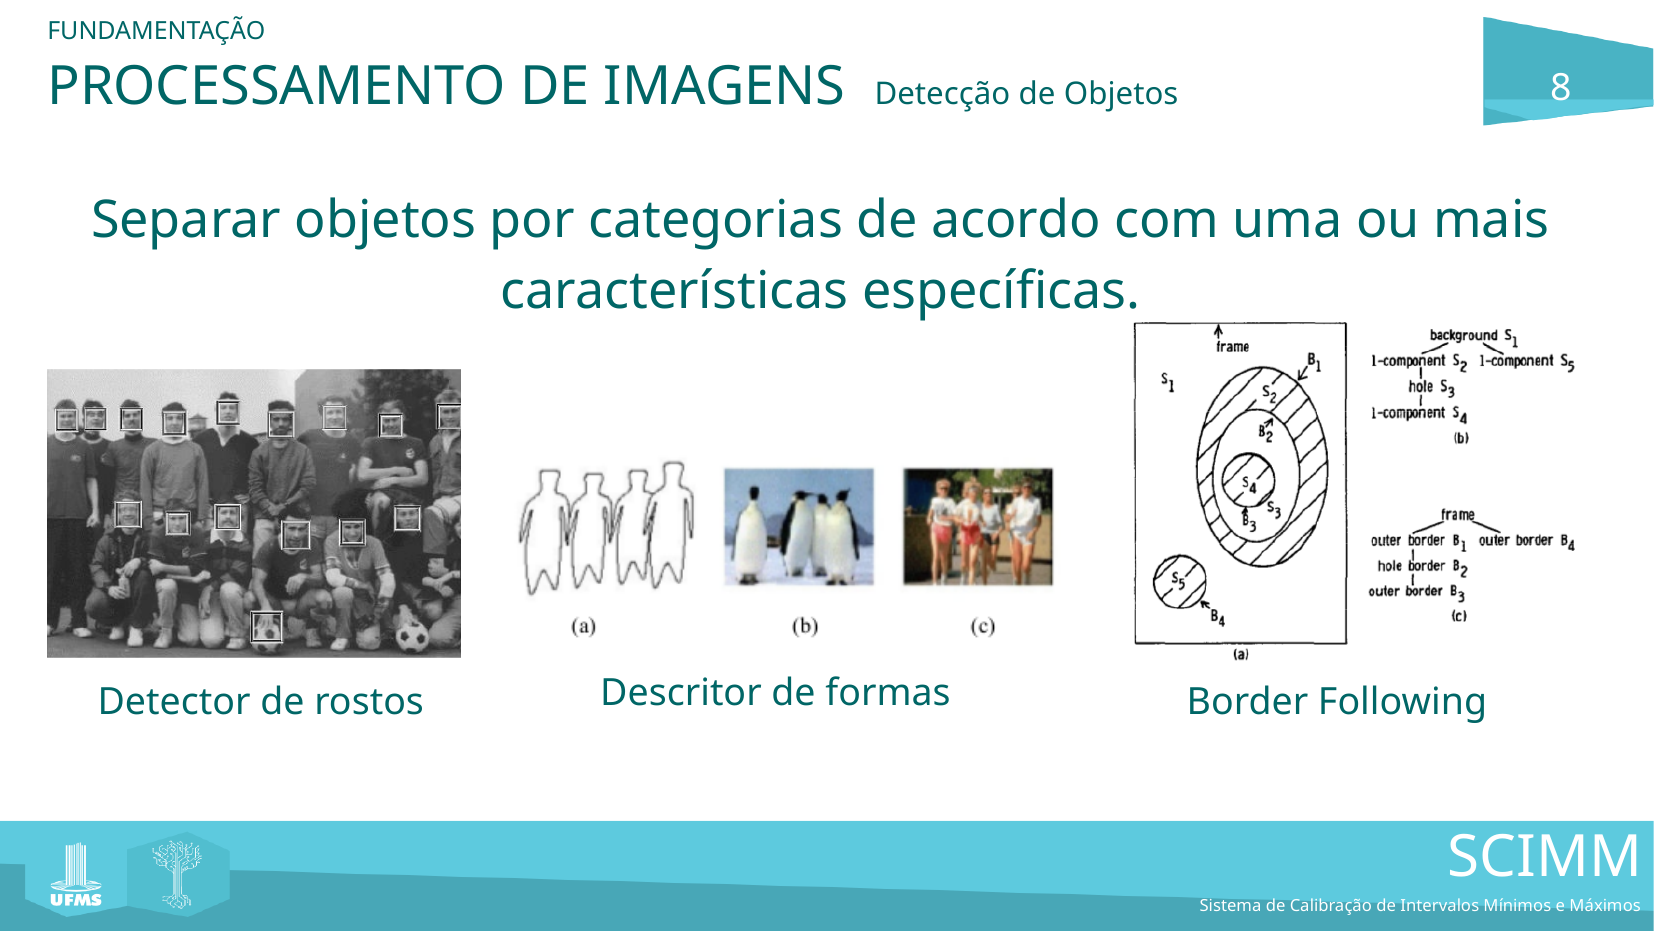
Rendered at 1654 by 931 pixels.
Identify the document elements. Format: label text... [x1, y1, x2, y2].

text_box Detector de rostos [82, 667, 458, 721]
text_box Separar objetos por categorias de acordo com uma ou mais características específicas. [23, 174, 1619, 296]
title SCIMM Sistema de Calibração de Intervalos Mínimos e Máximos [153, 801, 1642, 931]
title FUNDAMENTAÇÃO PROCESSAMENTO DE IMAGENS Detecção de Objetos [11, 10, 1501, 166]
text_box Border Following [1171, 667, 1508, 721]
text_box [1535, 53, 1654, 124]
picture [0, 0, 1654, 931]
text_box Descritor de formas [585, 658, 985, 712]
